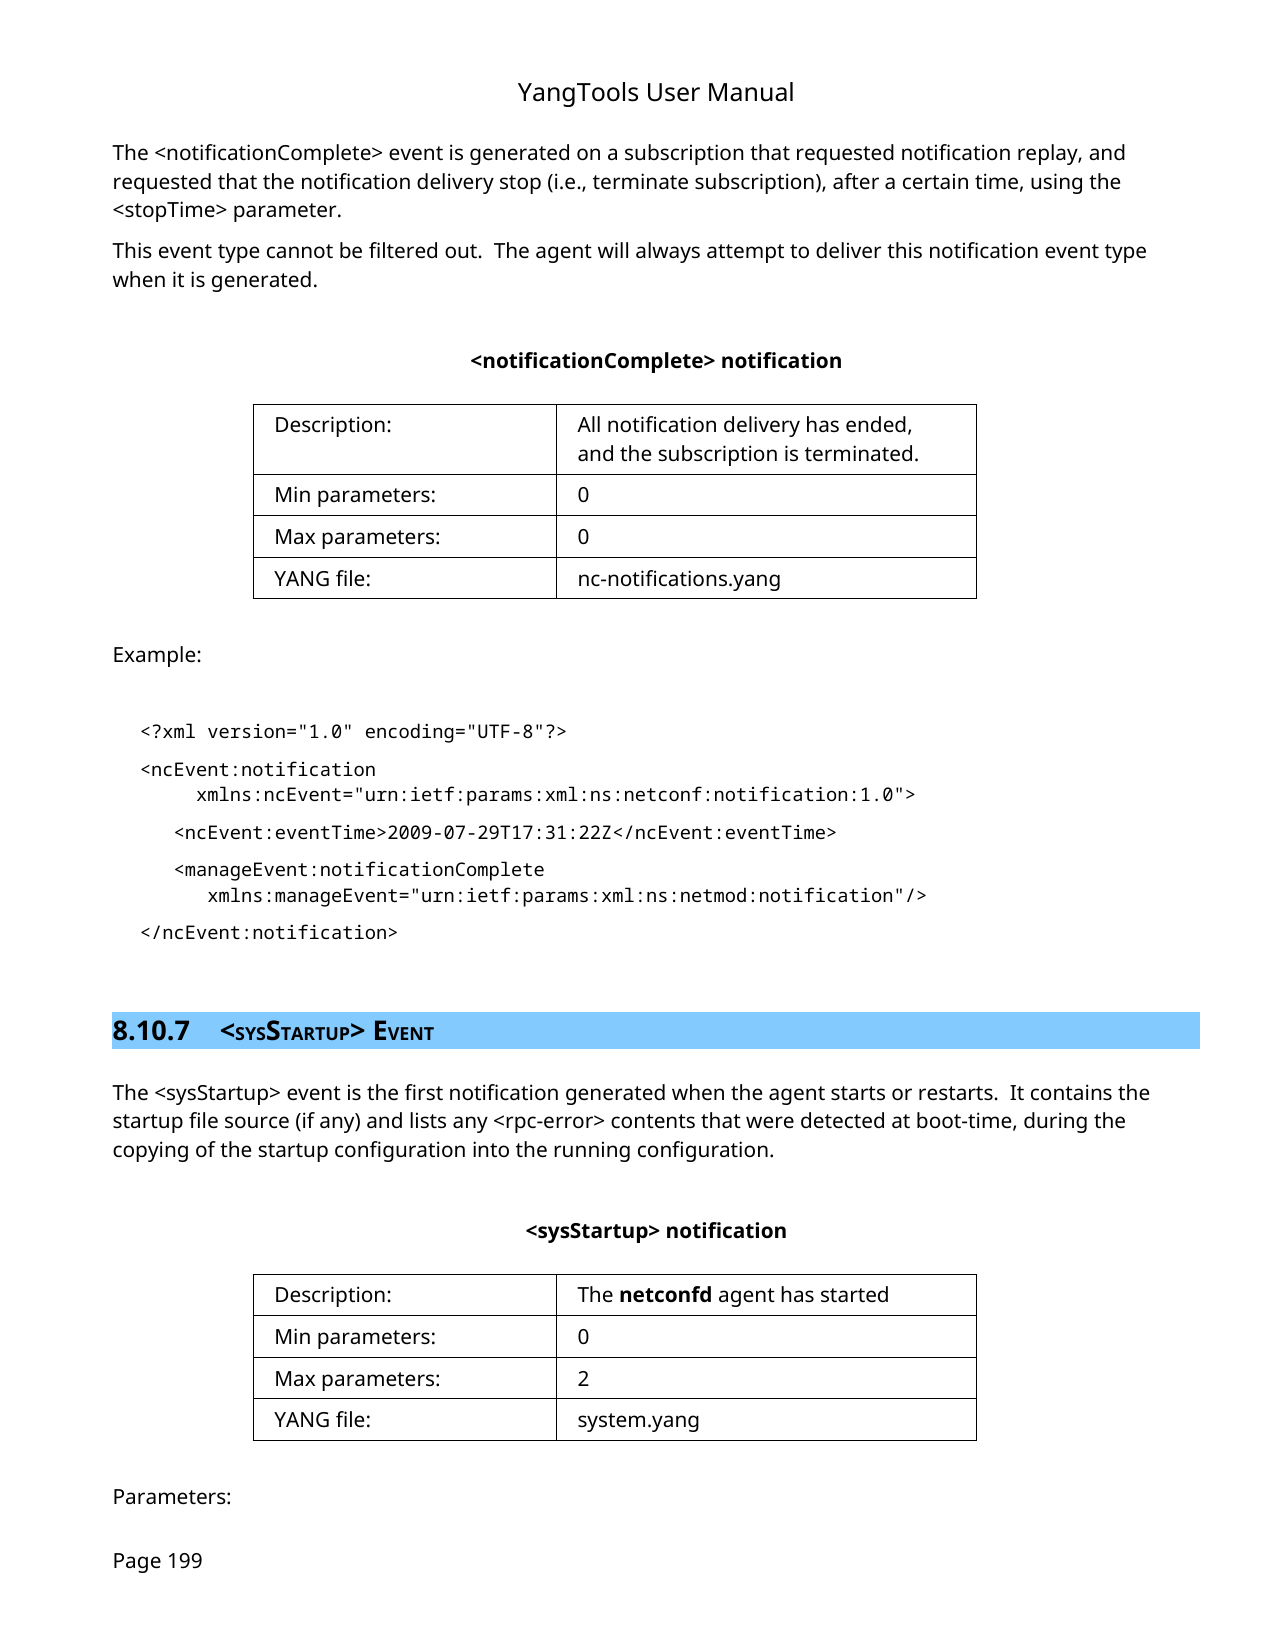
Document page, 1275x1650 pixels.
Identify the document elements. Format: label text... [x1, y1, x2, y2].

table_header The netconfd agent has started [557, 1275, 976, 1315]
text </ncEvent:notification> [139, 920, 1200, 945]
table_cell 2 [557, 1358, 976, 1398]
text <ncEvent:eventTime>2009-07-29T17:31:22Z</ncEvent:eventTime> [139, 819, 1200, 845]
table_cell YANG file: [254, 558, 556, 598]
text This event type cannot be filtered out. The agent will always attempt to deliver this notification event type when it is generated. [112, 236, 1200, 293]
table_header All notification delivery has ended, and the subscription is terminated. [557, 405, 976, 473]
subtitle <notificationComplete> notification [127, 347, 1185, 375]
table_cell 0 [557, 516, 976, 557]
table_header Description: [254, 1275, 556, 1315]
text <ncEvent:notification xmlns:ncEvent="urn:ietf:params:xml:ns:netconf:notification:1.0"> [139, 756, 1200, 807]
table_cell system.yang [557, 1399, 976, 1440]
table_cell 0 [557, 1316, 976, 1357]
text The <notificationComplete> event is generated on a subscription that requested notification replay, and requested that the notification delivery stop (i.e., terminate subscription), after a certain time, using the <stopTime> parameter. [112, 138, 1200, 224]
text The <sysStartup> event is the first notification generated when the agent starts or restarts. It contains the startup file source (if any) and lists any <rpc-error> contents that were detected at boot-time, during the copying of the startup configuration into the running configuration. [112, 1078, 1200, 1163]
table_cell Max parameters: [254, 1358, 556, 1398]
table_cell Min parameters: [254, 1316, 556, 1357]
table_cell nc-notifications.yang [557, 558, 976, 598]
subtitle <sysStartup> notification [127, 1217, 1185, 1245]
table_cell Min parameters: [254, 475, 556, 515]
subtitle <sysStartup> Event [112, 1012, 1200, 1049]
text Parameters: [112, 1482, 1200, 1510]
table_cell 0 [557, 475, 976, 515]
table_cell Max parameters: [254, 516, 556, 557]
table_header Description: [254, 405, 556, 473]
text Example: [112, 640, 1200, 669]
table_cell YANG file: [254, 1399, 556, 1440]
text <manageEvent:notificationComplete xmlns:manageEvent="urn:ietf:params:xml:ns:netmod:notification"/> [139, 857, 1200, 908]
text <?xml version="1.0" encoding="UTF-8"?> [139, 719, 1200, 744]
